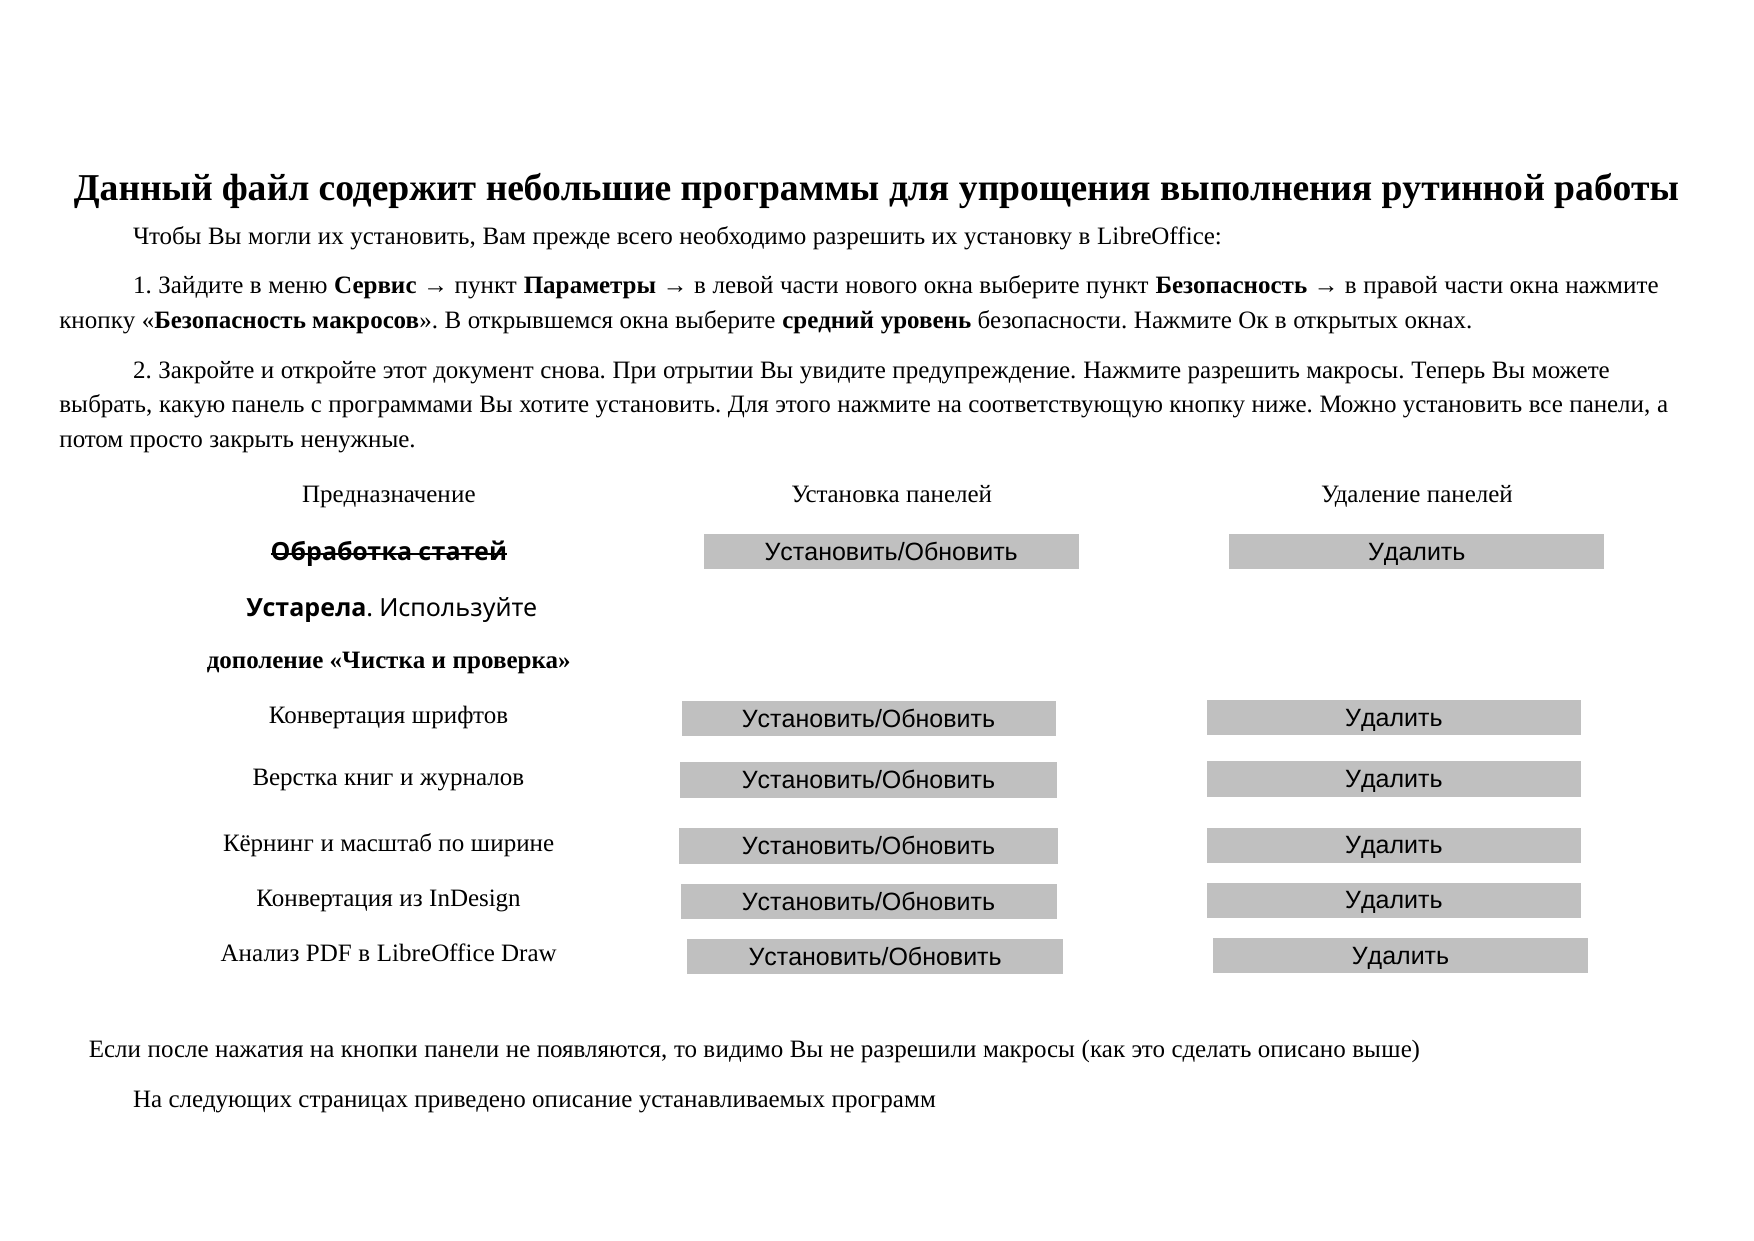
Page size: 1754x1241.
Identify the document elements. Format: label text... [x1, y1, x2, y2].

table_cell Кёрнинг и масштаб по ширине [59, 822, 644, 877]
table_cell [644, 932, 1139, 987]
table_cell [1139, 756, 1695, 822]
text 1. Зайдите в меню Сервис → пункт Параметры → в левой части нового окна выберите пункт Безопасность → в правой части окна нажмите кнопку «Безопасность макросов». В открывшемся окна выберите средний уровень безопасности. Нажмите Ок в открытых окнах. [59, 270, 1695, 334]
table_cell Обработка статей Устарела. Используйте дополение «Чистка и проверка» [59, 529, 644, 694]
table_cell [644, 529, 1139, 694]
text Чтобы Вы могли их установить, Вам прежде всего необходимо разрешить их установку в LibreOffice: [59, 221, 1695, 250]
table_cell [644, 822, 1139, 877]
table_cell Конвертация шрифтов [59, 694, 644, 756]
table_cell [644, 694, 1139, 756]
table_cell [644, 756, 1139, 822]
table_cell [1139, 529, 1695, 694]
table_cell [1139, 694, 1695, 756]
text На следующих страницах приведено описание устанавливаемых программ [59, 1084, 1695, 1113]
table_header Удаление панелей [1139, 474, 1695, 528]
table_cell Анализ PDF в LibreOffice Draw [59, 932, 644, 987]
text Если после нажатия на кнопки панели не появляются, то видимо Вы не разрешили макросы (как это сделать описано выше) [59, 1034, 1695, 1063]
table_header Установка панелей [644, 474, 1139, 528]
text 2. Закройте и откройте этот документ снова. При отрытии Вы увидите предупреждение. Нажмите разрешить макросы. Теперь Вы можете выбрать, какую панель с программами Вы хотите установить. Для этого нажмите на соответствующую кнопку ниже. Можно установить все панели, а потом просто закрыть ненужные. [59, 354, 1695, 453]
table_cell [644, 877, 1139, 932]
table_cell [1139, 932, 1695, 987]
table_cell [1139, 877, 1695, 932]
subtitle Данный файл содержит небольшие программы для упрощения выполнения рутинной работы [59, 165, 1695, 208]
table_cell Конвертация из InDesign [59, 877, 644, 932]
table_cell [1139, 822, 1695, 877]
table_cell Верстка книг и журналов [59, 756, 644, 822]
table_header Предназначение [59, 474, 644, 528]
